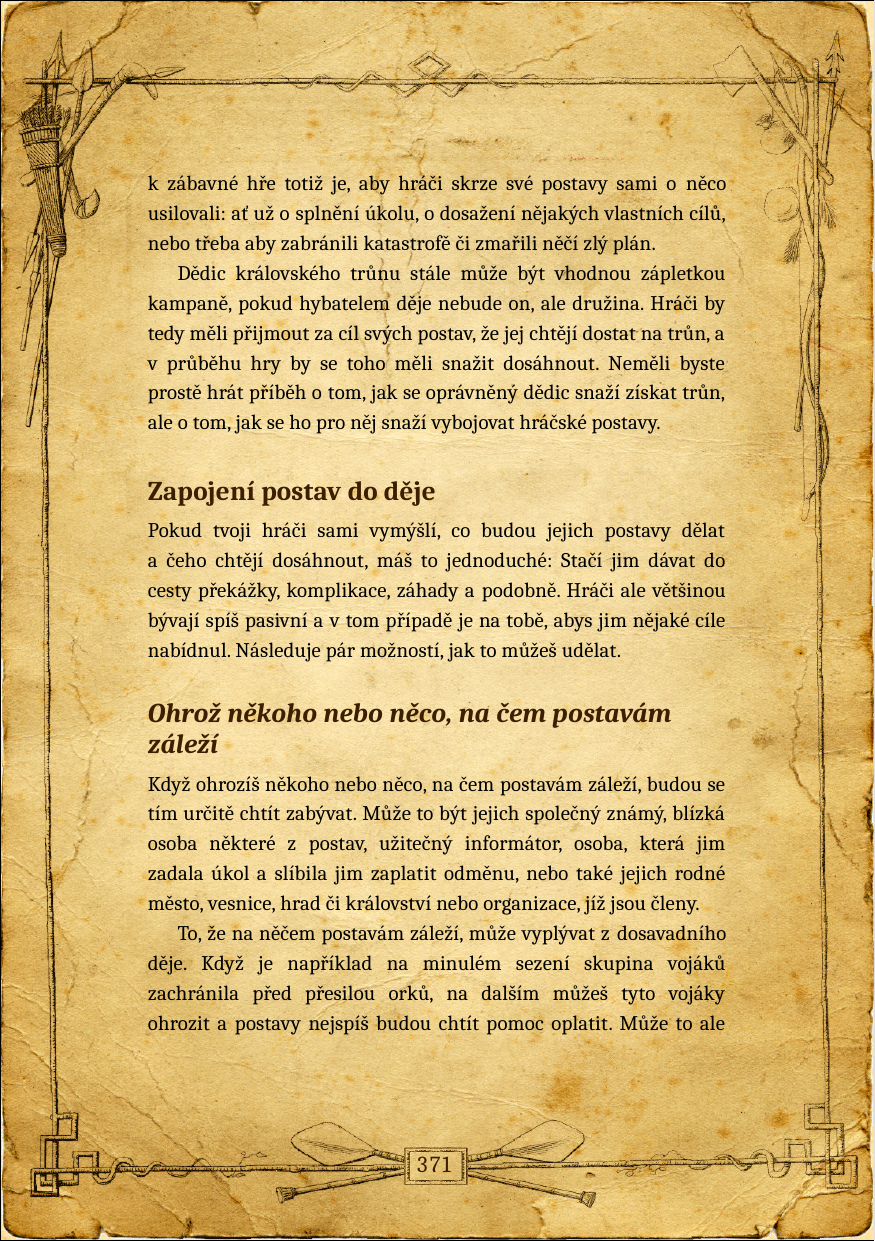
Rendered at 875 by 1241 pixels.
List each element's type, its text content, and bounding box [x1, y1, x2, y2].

subtitle Ohrož někoho nebo něco, na čem postavám záleží [148, 698, 726, 760]
text Když ohrozíš někoho nebo něco, na čem postavám záleží, budou se tím určitě chtít zabývat. Může to být jejich společný známý, blízká osoba některé z⁠ postav, užitečný informátor, osoba, která jim zadala úkol a⁠ slíbila jim zaplatit odměnu, nebo také jejich rodné město, vesnice, hrad či království nebo organizace, jíž jsou členy. To, že na něčem postavám záleží, může vyplývat z⁠ dosavadního děje. Když je například na minulém sezení skupina vojáků zachránila před přesilou orků, na dalším můžeš tyto vojáky ohrozit a⁠ postavy nejspíš budou chtít pomoc oplatit. Může to ale [148, 772, 726, 1035]
text Pokud tvoji hráči sami vymýšlí, co budou jejich postavy dělat a⁠ čeho chtějí dosáhnout, máš to jednoduché: Stačí jim dávat do cesty překážky, komplikace, záhady a⁠ podobně. Hráči ale většinou bývají spíš pasivní a⁠ v⁠ tom případě je na tobě, abys jim nějaké cíle nabídnul. Následuje pár možností, jak to můžeš udělat. [148, 519, 726, 663]
subtitle Zapojení postav do děje [148, 476, 726, 507]
text k⁠ zábavné hře totiž je, aby hráči skrze své postavy sami o⁠ něco usilovali: ať už o⁠ splnění úkolu, o⁠ dosažení nějakých vlastních cílů, nebo třeba aby zabránili katastrofě či zmařili něčí zlý plán. Dědic královského trůnu stále může být vhodnou zápletkou kampaně, pokud hybatelem děje nebude on, ale družina. Hráči by tedy měli přijmout za cíl svých postav, že jej chtějí dostat na trůn, a⁠ v⁠ průběhu hry by se toho měli snažit dosáhnout. Neměli byste prostě hrát příběh o⁠ tom, jak se oprávněný dědic snaží získat trůn, ale o⁠ tom, jak se ho pro něj snaží vybojovat hráčské postavy. [148, 172, 726, 435]
picture [1, 1, 874, 1240]
